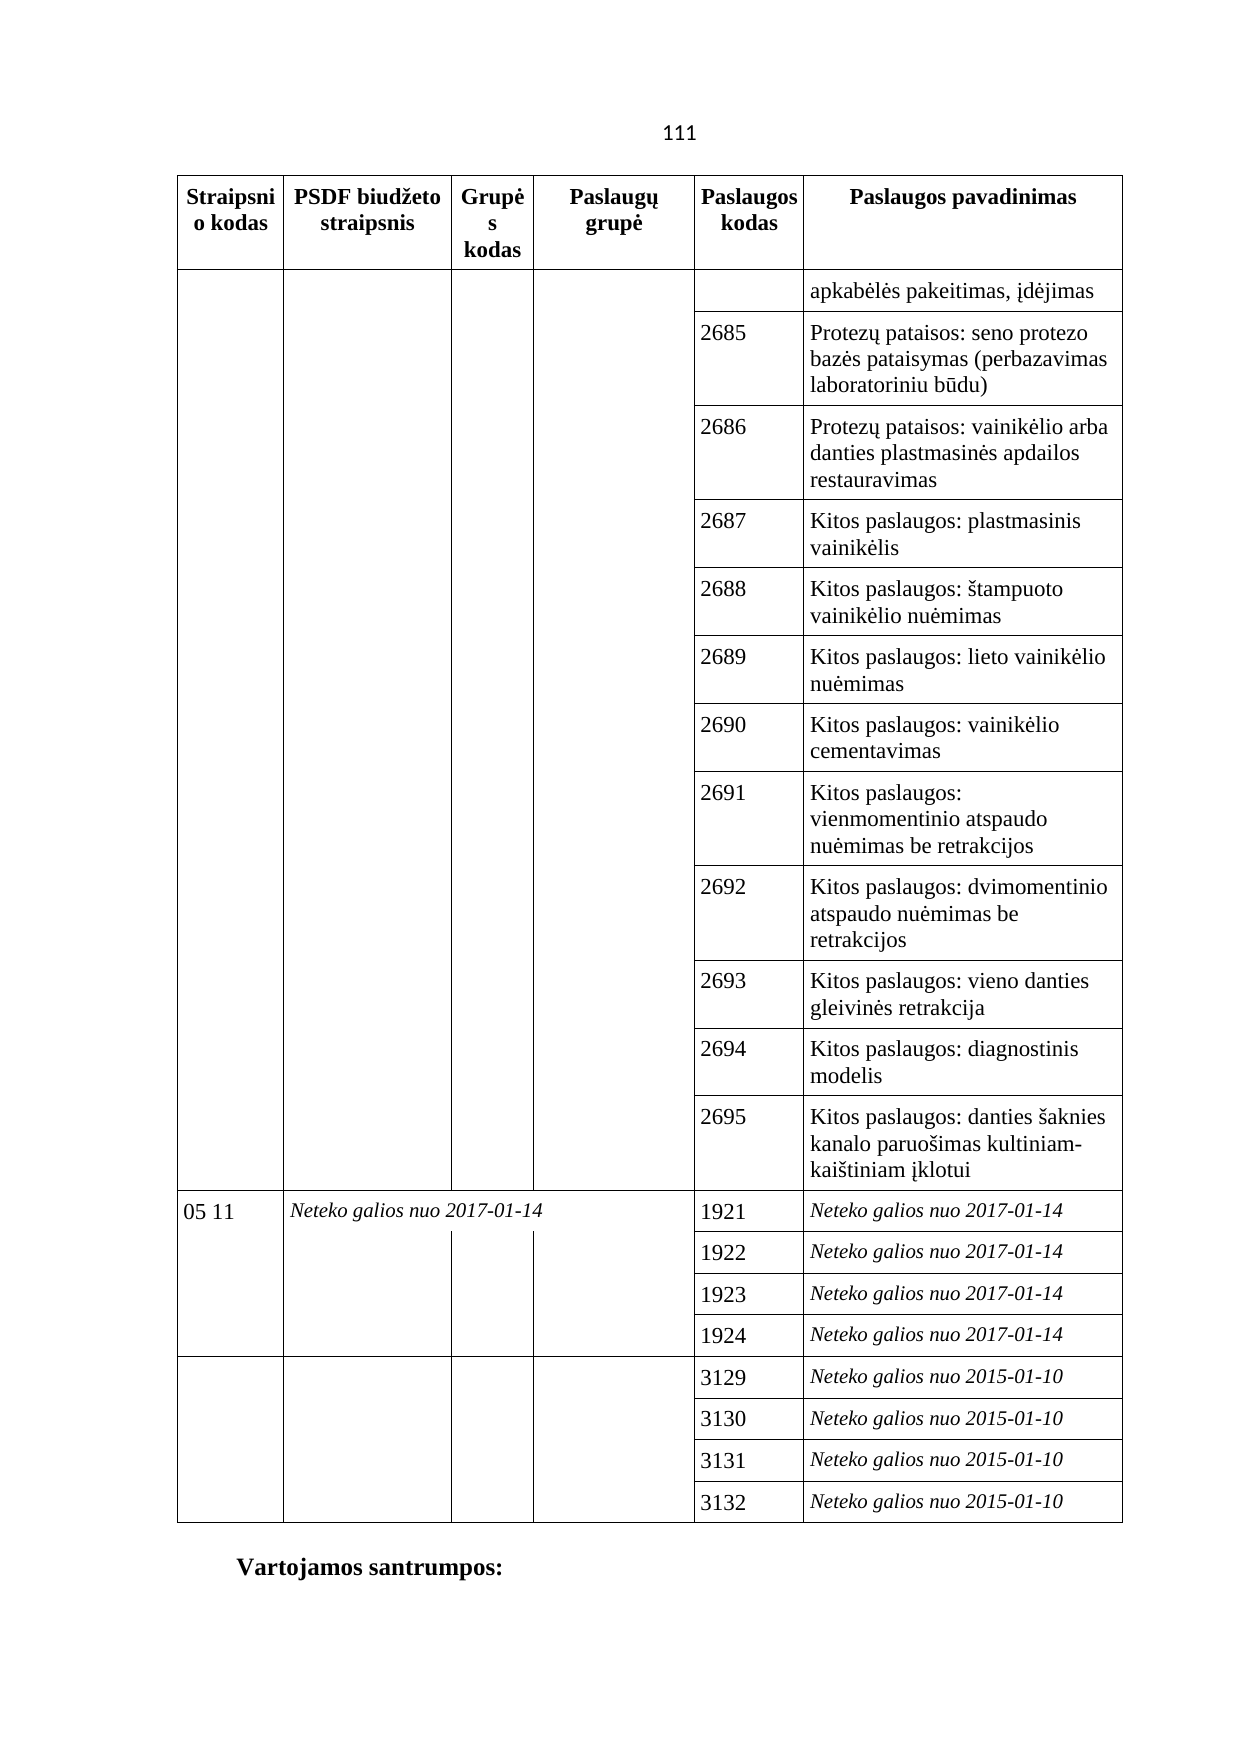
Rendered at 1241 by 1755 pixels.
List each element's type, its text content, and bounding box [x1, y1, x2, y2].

table_cell Neteko galios nuo 2017-01-14 [804, 1315, 1122, 1356]
table_cell [284, 771, 451, 865]
table_cell [178, 960, 283, 1027]
table_cell [284, 635, 451, 703]
table_cell [452, 1481, 533, 1522]
table_cell 3130 [695, 1399, 803, 1439]
table_cell Kitos paslaugos: dvimomentinio atspaudo nuėmimas be retrakcijos [804, 866, 1122, 959]
table_cell [534, 865, 694, 959]
table_cell [178, 635, 283, 703]
table_header Paslaugos kodas [695, 176, 803, 269]
table_cell [178, 311, 283, 405]
table_cell [534, 1231, 694, 1273]
table_cell 2685 [695, 312, 803, 405]
table_cell [178, 499, 283, 567]
table_cell Neteko galios nuo 2015-01-10 [804, 1399, 1122, 1439]
table_cell [452, 1028, 533, 1095]
table_cell [178, 1398, 283, 1439]
table_cell [534, 1273, 694, 1314]
table_cell 2689 [695, 636, 803, 703]
table_cell [284, 1231, 451, 1273]
table_cell [452, 567, 533, 635]
table_cell Kitos paslaugos: diagnostinis modelis [804, 1029, 1122, 1095]
table_cell 2694 [695, 1029, 803, 1095]
table_cell 2693 [695, 961, 803, 1027]
text Vartojamos santrumpos: [177, 1552, 1181, 1581]
table_cell 3129 [695, 1357, 803, 1397]
table_cell 2688 [695, 568, 803, 635]
table_cell 3131 [695, 1440, 803, 1481]
table_cell [284, 865, 451, 959]
table_cell Kitos paslaugos: plastmasinis vainikėlis [804, 500, 1122, 567]
table_cell [178, 865, 283, 959]
table_header Straipsnio kodas [178, 176, 283, 269]
table_cell [452, 865, 533, 959]
table_cell [284, 405, 451, 499]
table_cell [534, 1095, 694, 1189]
table_cell [178, 1273, 283, 1314]
table_cell [452, 1357, 533, 1397]
table_cell [534, 960, 694, 1027]
table_cell [178, 1481, 283, 1522]
table_cell [452, 270, 533, 311]
table_cell 2686 [695, 406, 803, 499]
table_cell [284, 1314, 451, 1356]
table_cell [284, 1357, 451, 1522]
table_cell [178, 703, 283, 771]
table_cell Neteko galios nuo 2017-01-14 [804, 1232, 1122, 1273]
table_cell [178, 1231, 283, 1273]
table_header Paslaugų grupė [534, 176, 694, 269]
table_cell Kitos paslaugos: vienmomentinio atspaudo nuėmimas be retrakcijos [804, 772, 1122, 865]
table_cell [534, 1357, 694, 1481]
table_header Grupės kodas [452, 176, 533, 269]
table_cell [534, 635, 694, 703]
table_cell [534, 703, 694, 771]
table_cell [534, 405, 694, 499]
table_cell [452, 1314, 533, 1356]
table_cell Neteko galios nuo 2015-01-10 [804, 1482, 1122, 1522]
table_cell [534, 567, 694, 635]
table_cell [178, 270, 283, 311]
table_cell [452, 703, 533, 771]
table_cell 1921 [695, 1191, 803, 1231]
table_cell [452, 960, 533, 1027]
table_cell Protezų pataisos: seno protezo bazės pataisymas (perbazavimas laboratoriniu būdu) [804, 312, 1122, 405]
table_cell [534, 1481, 694, 1522]
table_cell [284, 1028, 451, 1095]
table_cell Kitos paslaugos: vieno danties gleivinės retrakcija [804, 961, 1122, 1027]
table_cell 2690 [695, 704, 803, 771]
table_cell [178, 567, 283, 635]
table_cell [695, 270, 803, 311]
table_cell 2692 [695, 866, 803, 959]
table_cell [178, 1314, 283, 1356]
table_cell Neteko galios nuo 2017-01-14 [284, 1191, 694, 1231]
table_cell 1922 [695, 1232, 803, 1273]
table_cell [452, 1231, 533, 1273]
table_cell Kitos paslaugos: vainikėlio cementavimas [804, 704, 1122, 771]
table_cell [452, 771, 533, 865]
table_cell [178, 1095, 283, 1189]
table_cell [284, 960, 451, 1027]
table_cell 2691 [695, 772, 803, 865]
table_cell 2687 [695, 500, 803, 567]
table_cell [452, 311, 533, 405]
table_cell [284, 567, 451, 635]
table_cell [534, 499, 694, 567]
table_header PSDF biudžeto straipsnis [284, 176, 451, 269]
table_cell [452, 499, 533, 567]
table_cell [284, 311, 451, 405]
table_cell Neteko galios nuo 2015-01-10 [804, 1357, 1122, 1397]
table_cell [452, 1439, 533, 1481]
table_cell Kitos paslaugos: štampuoto vainikėlio nuėmimas [804, 568, 1122, 635]
table_cell [534, 1314, 694, 1356]
table_cell [452, 635, 533, 703]
table_cell 1924 [695, 1315, 803, 1356]
table_cell [534, 270, 694, 311]
table_cell Neteko galios nuo 2015-01-10 [804, 1440, 1122, 1481]
table_cell [284, 1095, 451, 1189]
table_cell [452, 1095, 533, 1189]
table_cell [284, 270, 451, 311]
table_cell 3132 [695, 1482, 803, 1522]
table_header Paslaugos pavadinimas [804, 176, 1122, 269]
table_cell 05 11 [178, 1191, 283, 1231]
table_cell 2695 [695, 1096, 803, 1189]
table_cell [284, 703, 451, 771]
table_cell [534, 771, 694, 865]
table_cell [452, 1398, 533, 1439]
table_cell Kitos paslaugos: lieto vainikėlio nuėmimas [804, 636, 1122, 703]
table_cell Protezų pataisos: vainikėlio arba danties plastmasinės apdailos restauravimas [804, 406, 1122, 499]
table_cell [452, 405, 533, 499]
table_cell Neteko galios nuo 2017-01-14 [804, 1191, 1122, 1231]
table_cell [534, 1028, 694, 1095]
table_cell Kitos paslaugos: danties šaknies kanalo paruošimas kultiniam-kaištiniam įklotui [804, 1096, 1122, 1189]
table_cell [534, 311, 694, 405]
table_cell [178, 1357, 283, 1397]
table_cell apkabėlės pakeitimas, įdėjimas [804, 270, 1122, 311]
table_cell [452, 1273, 533, 1314]
table_cell [284, 1273, 451, 1314]
table_cell 1923 [695, 1274, 803, 1314]
table_cell [178, 1028, 283, 1095]
table_cell [178, 771, 283, 865]
table_cell Neteko galios nuo 2017-01-14 [804, 1274, 1122, 1314]
table_cell [178, 405, 283, 499]
table_cell [284, 499, 451, 567]
table_cell [178, 1439, 283, 1481]
